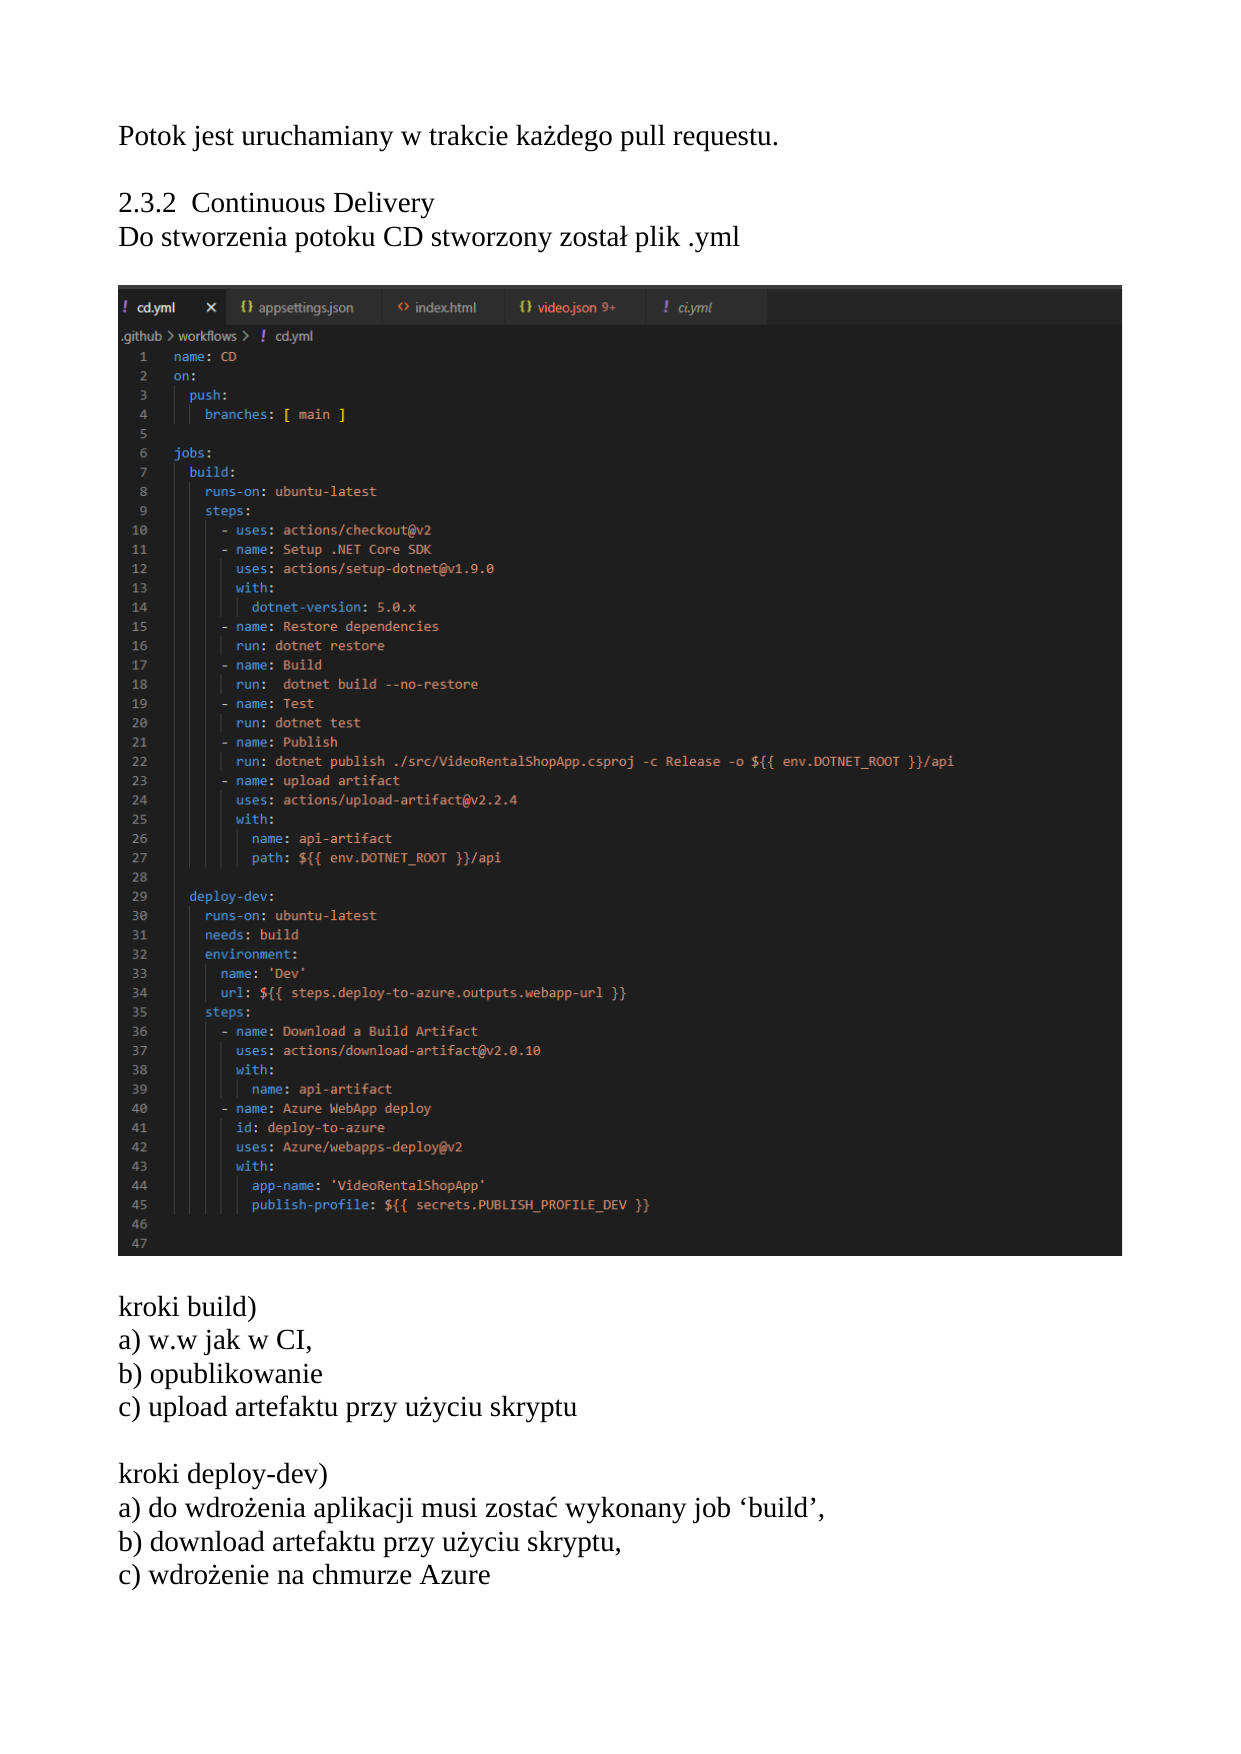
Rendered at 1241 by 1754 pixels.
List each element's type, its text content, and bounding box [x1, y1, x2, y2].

text c) upload artefaktu przy użyciu skryptu [118, 1389, 1122, 1423]
text 2.3.2 Continuous Delivery [118, 185, 1122, 219]
text a) do wdrożenia aplikacji musi zostać wykonany job ‘build’, [118, 1490, 1122, 1524]
text kroki build) [118, 1289, 1122, 1322]
text b) opublikowanie [118, 1356, 1122, 1389]
text b) download artefaktu przy użyciu skryptu, [118, 1524, 1122, 1557]
text c) wdrożenie na chmurze Azure [118, 1557, 1122, 1591]
text kroki deploy-dev) [118, 1457, 1122, 1490]
text Do stworzenia potoku CD stworzony został plik .yml [118, 219, 1122, 252]
picture [118, 285, 1123, 1256]
text a) w.w jak w CI, [118, 1322, 1122, 1356]
text Potok jest uruchamiany w trakcie każdego pull requestu. [118, 118, 1122, 152]
